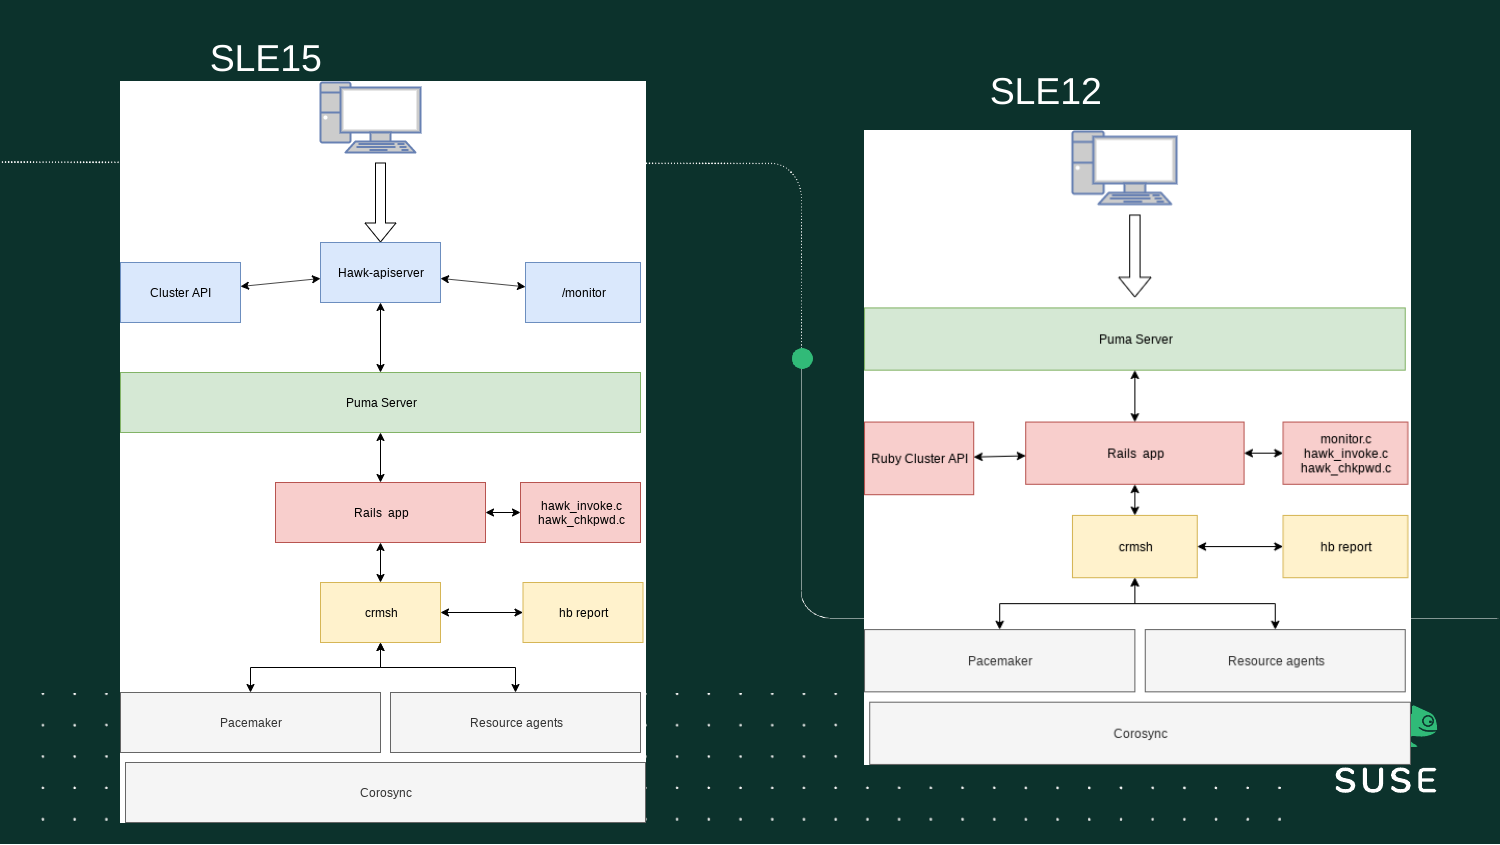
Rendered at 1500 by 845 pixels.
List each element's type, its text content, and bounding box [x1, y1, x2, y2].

picture [0, 81, 1499, 823]
text_box SLE15 [195, 30, 361, 87]
text_box SLE12 [975, 63, 1141, 121]
